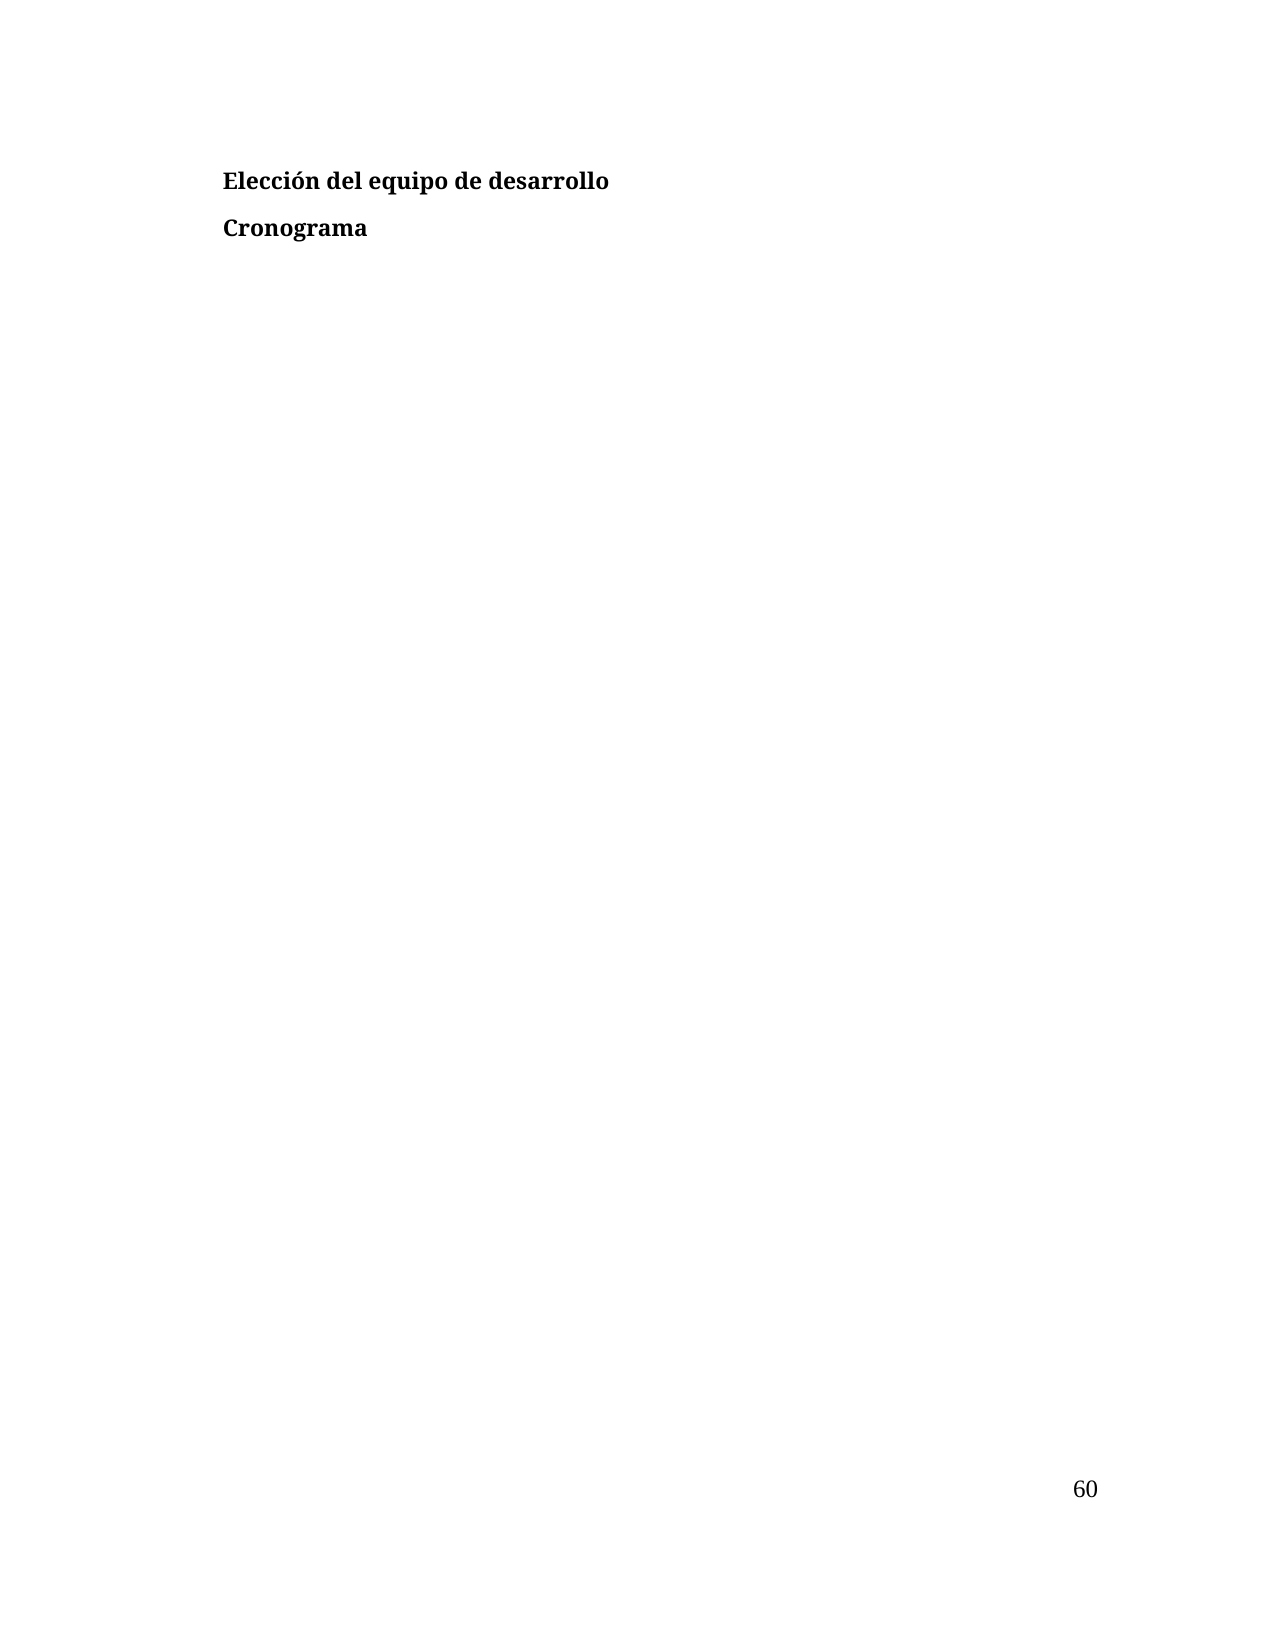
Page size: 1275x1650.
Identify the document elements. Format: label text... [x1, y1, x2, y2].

text Elección del equipo de desarrollo [148, 165, 1098, 196]
text Cronograma [148, 212, 1098, 243]
